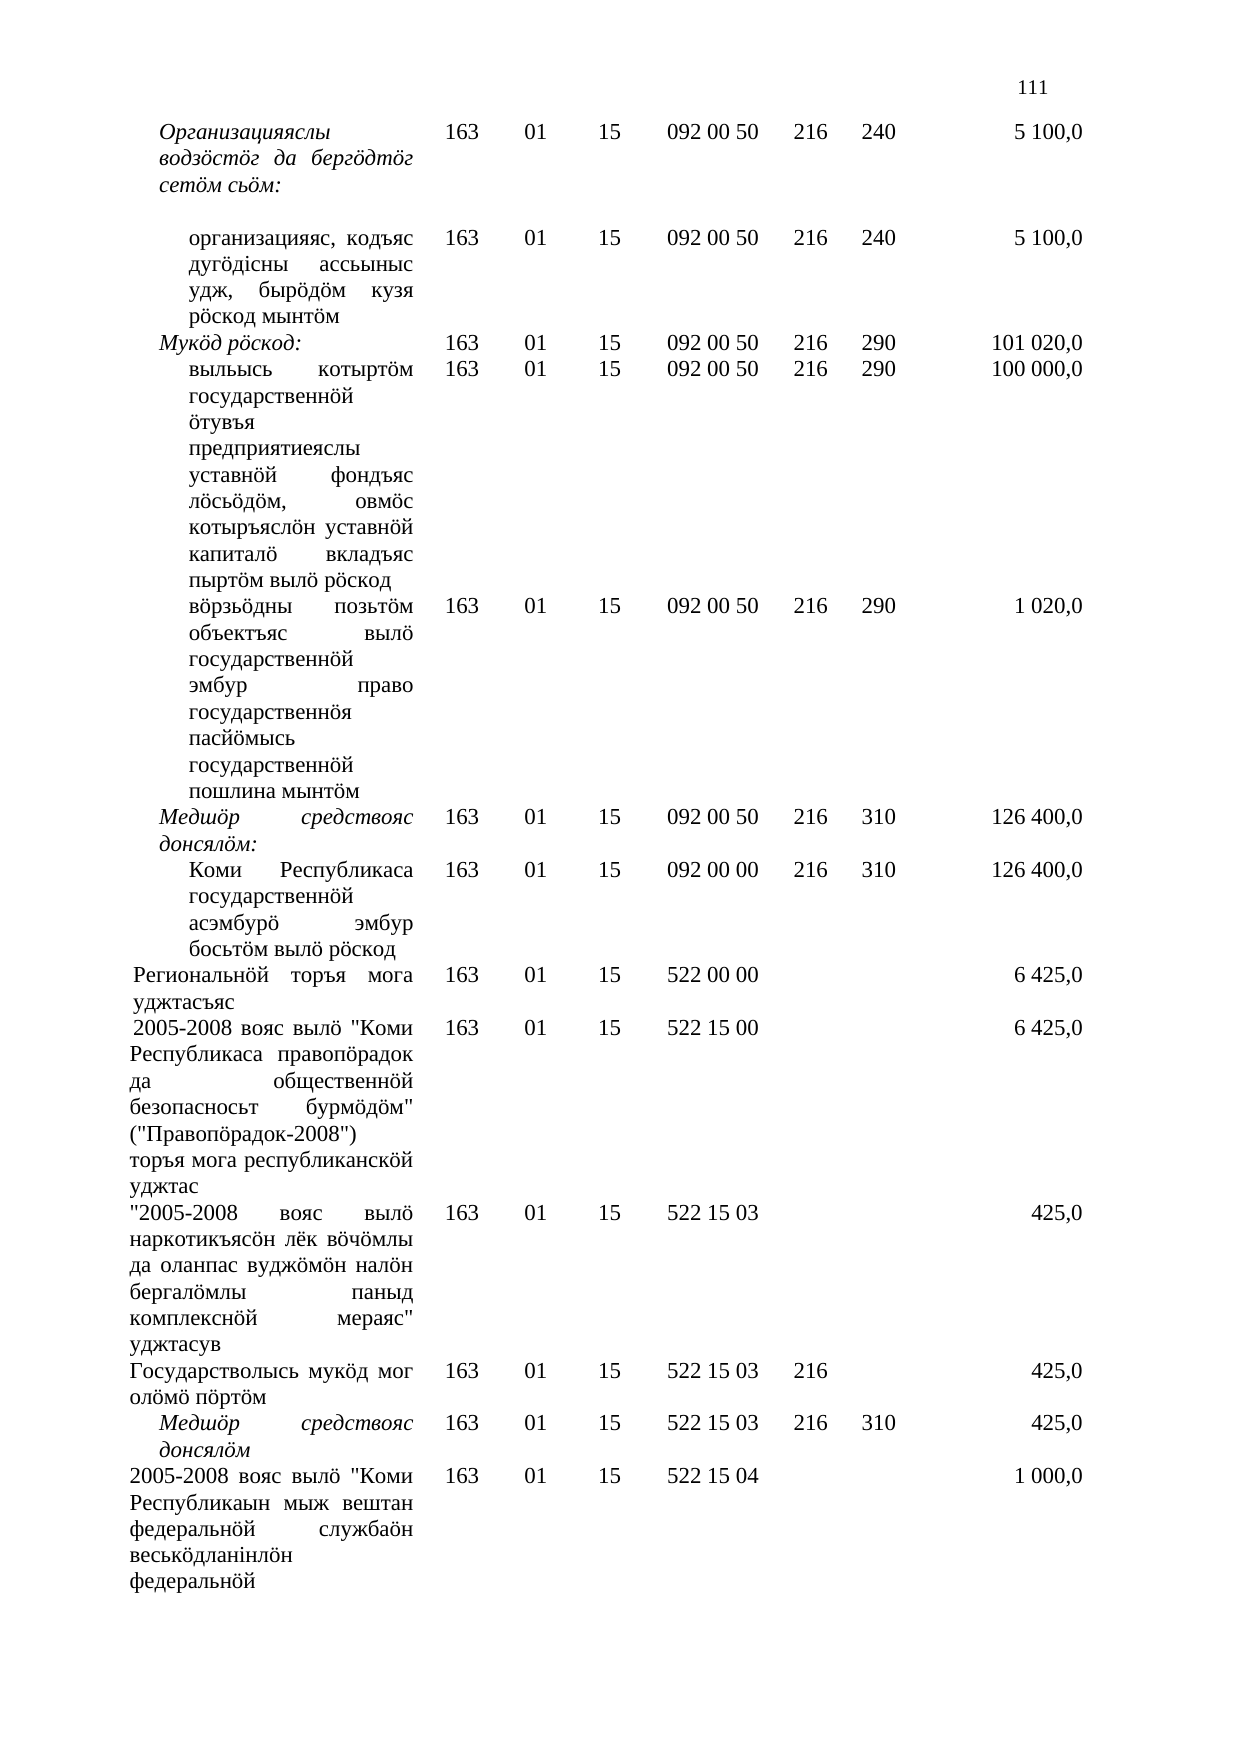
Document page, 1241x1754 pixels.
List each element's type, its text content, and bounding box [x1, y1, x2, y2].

table_cell 01 [499, 1199, 572, 1357]
table_cell 092 00 50 [646, 803, 779, 856]
table_cell 216 [779, 593, 842, 803]
table_cell 163 [425, 1199, 498, 1357]
table_cell 15 [573, 1462, 646, 1594]
table_cell 163 [425, 329, 498, 355]
table_cell 290 [842, 329, 916, 355]
table_cell 092 00 00 [646, 856, 779, 961]
table_cell Коми Республикаса государственнöй асэмбурö эмбур босьтöм вылö рöскод [118, 856, 425, 961]
table_cell 522 15 00 [646, 1014, 779, 1199]
table_cell 100 000,0 [916, 355, 1094, 592]
table_cell 290 [842, 593, 916, 803]
table_cell 126 400,0 [916, 856, 1094, 961]
table_cell 163 [425, 355, 498, 592]
table_cell 240 [842, 224, 916, 329]
table_cell 15 [573, 961, 646, 1014]
table_cell 310 [842, 1410, 916, 1462]
table_cell 522 15 04 [646, 1462, 779, 1594]
table_cell Государстволысь мукöд мог олöмö пöртöм [118, 1357, 425, 1409]
table_cell [779, 1014, 842, 1199]
table_cell 6 425,0 [916, 1014, 1094, 1199]
table_cell 216 [779, 224, 842, 329]
table_cell [779, 1199, 842, 1357]
table_cell 01 [499, 1357, 572, 1409]
table_cell 126 400,0 [916, 803, 1094, 856]
table_cell 290 [842, 355, 916, 592]
table_cell 522 15 03 [646, 1199, 779, 1357]
table_cell 163 [425, 1410, 498, 1462]
table_cell Региональнöй торъя мога уджтасъяс [118, 961, 425, 1014]
table_cell 240 [842, 118, 916, 223]
table_cell 6 425,0 [916, 961, 1094, 1014]
table_cell [779, 1462, 842, 1594]
table_cell 092 00 50 [646, 118, 779, 223]
table_cell 163 [425, 593, 498, 803]
table_cell 01 [499, 1462, 572, 1594]
table_cell 01 [499, 1410, 572, 1462]
table_cell 163 [425, 1357, 498, 1409]
table_cell Медшöр средствояс донсялöм: [118, 803, 425, 856]
table_cell 216 [779, 803, 842, 856]
table_cell 15 [573, 118, 646, 223]
table_cell 15 [573, 355, 646, 592]
table_cell 1 000,0 [916, 1462, 1094, 1594]
table_cell 216 [779, 1357, 842, 1409]
table_cell 216 [779, 329, 842, 355]
table_cell Медшöр средствояс донсялöм [118, 1410, 425, 1462]
table_cell 15 [573, 803, 646, 856]
table_cell 01 [499, 118, 572, 223]
table_cell 522 00 00 [646, 961, 779, 1014]
table_cell 01 [499, 1014, 572, 1199]
table_cell 01 [499, 329, 572, 355]
table_cell 15 [573, 1199, 646, 1357]
table_cell выльысь котыртöм государственнöй öтувъя предприятиеяслы уставнöй фондъяс лöсьöдöм, овмöс котыръяслöн уставнöй капиталö вкладъяс пыртöм вылö рöскод [118, 355, 425, 592]
table_cell [842, 1199, 916, 1357]
table_cell 01 [499, 593, 572, 803]
table_cell Мукöд рöскод: [118, 329, 425, 355]
table_cell 2005-2008 вояс вылö "Коми Республикаса правопöрадок да общественнöй безопасносьт бурмöдöм" ("Правопöрадок-2008") торъя мога республиканскöй уджтас [118, 1014, 425, 1199]
table_cell 01 [499, 355, 572, 592]
table_cell 163 [425, 856, 498, 961]
table_cell 310 [842, 856, 916, 961]
table_cell 092 00 50 [646, 329, 779, 355]
table_cell 2005-2008 вояс вылö "Коми Республикаын мыж вештан федеральнöй службаöн веськöдланiнлöн федеральнöй [118, 1462, 425, 1594]
table_cell 092 00 50 [646, 224, 779, 329]
table_cell вöрзьöдны позьтöм объектъяс вылö государственнöй эмбур право государственнöя пасйöмысь государственнöй пошлина мынтöм [118, 593, 425, 803]
table_cell [779, 961, 842, 1014]
table_cell 15 [573, 224, 646, 329]
table_cell [842, 1462, 916, 1594]
table_cell 425,0 [916, 1199, 1094, 1357]
table_cell 216 [779, 1410, 842, 1462]
table_cell 092 00 50 [646, 355, 779, 592]
table_cell 1 020,0 [916, 593, 1094, 803]
table_cell 522 15 03 [646, 1357, 779, 1409]
table_cell 15 [573, 329, 646, 355]
table_cell 15 [573, 1410, 646, 1462]
table_cell 163 [425, 1014, 498, 1199]
table_cell 15 [573, 856, 646, 961]
table_cell 092 00 50 [646, 593, 779, 803]
table_cell 5 100,0 [916, 118, 1094, 223]
table_cell 216 [779, 355, 842, 592]
table_cell 01 [499, 224, 572, 329]
table_cell Организацияяслы водзöстöг да бергöдтöг сетöм сьöм: [118, 118, 425, 223]
table_cell 01 [499, 856, 572, 961]
table_cell [842, 961, 916, 1014]
table_cell 522 15 03 [646, 1410, 779, 1462]
table_cell организацияяс, кодъяс дугöдiсны ассьыныс удж, бырöдöм кузя рöскод мынтöм [118, 224, 425, 329]
table_cell 163 [425, 1462, 498, 1594]
table_cell 15 [573, 593, 646, 803]
table_cell 101 020,0 [916, 329, 1094, 355]
table_cell 425,0 [916, 1357, 1094, 1409]
table_cell 15 [573, 1014, 646, 1199]
table_cell 01 [499, 803, 572, 856]
table_cell 163 [425, 961, 498, 1014]
table_cell 15 [573, 1357, 646, 1409]
table_cell 216 [779, 118, 842, 223]
table_cell 216 [779, 856, 842, 961]
table_cell 163 [425, 224, 498, 329]
table_cell 163 [425, 803, 498, 856]
table_cell 163 [425, 118, 498, 223]
table_cell 310 [842, 803, 916, 856]
table_cell 01 [499, 961, 572, 1014]
table_cell [842, 1014, 916, 1199]
table_cell "2005-2008 вояс вылö наркотикъясöн лёк вöчöмлы да оланпас вуджöмöн налöн бергалöмлы паныд комплекснöй мераяс" уджтасув [118, 1199, 425, 1357]
table_cell 5 100,0 [916, 224, 1094, 329]
table_cell 425,0 [916, 1410, 1094, 1462]
table_cell [842, 1357, 916, 1409]
